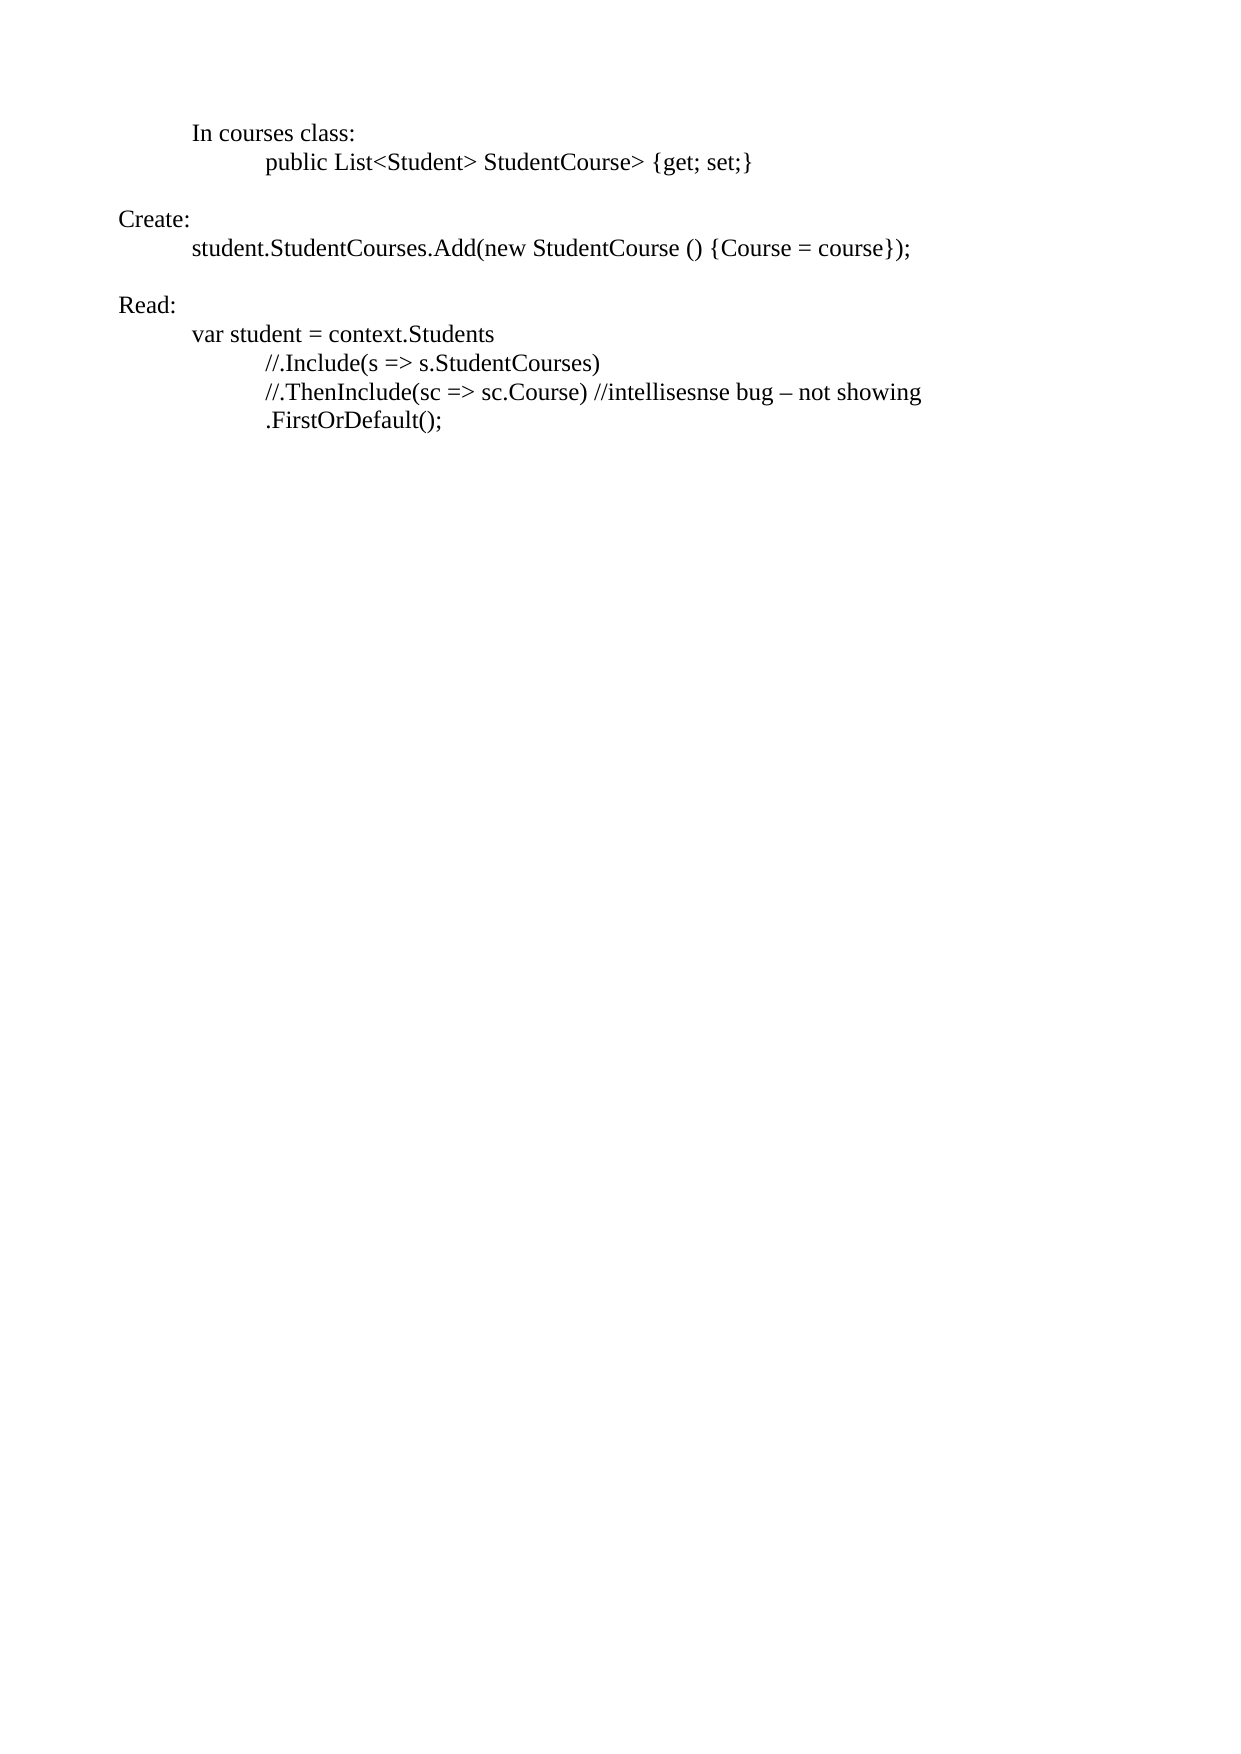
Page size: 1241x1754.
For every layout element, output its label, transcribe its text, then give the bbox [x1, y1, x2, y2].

text //.Include(s => s.StudentCourses) [118, 348, 1122, 377]
text student.StudentCourses.Add(new StudentCourse () {Course = course}); [118, 233, 1122, 262]
text In courses class: [118, 118, 1122, 147]
text //.ThenInclude(sc => sc.Course) //intellisesnse bug – not showing [118, 377, 1122, 406]
text public List<Student> StudentCourse> {get; set;} [118, 147, 1122, 176]
text .FirstOrDefault(); [118, 406, 1122, 434]
text var student = context.Students [118, 319, 1122, 348]
text Read: [118, 291, 1122, 319]
text Create: [118, 204, 1122, 233]
